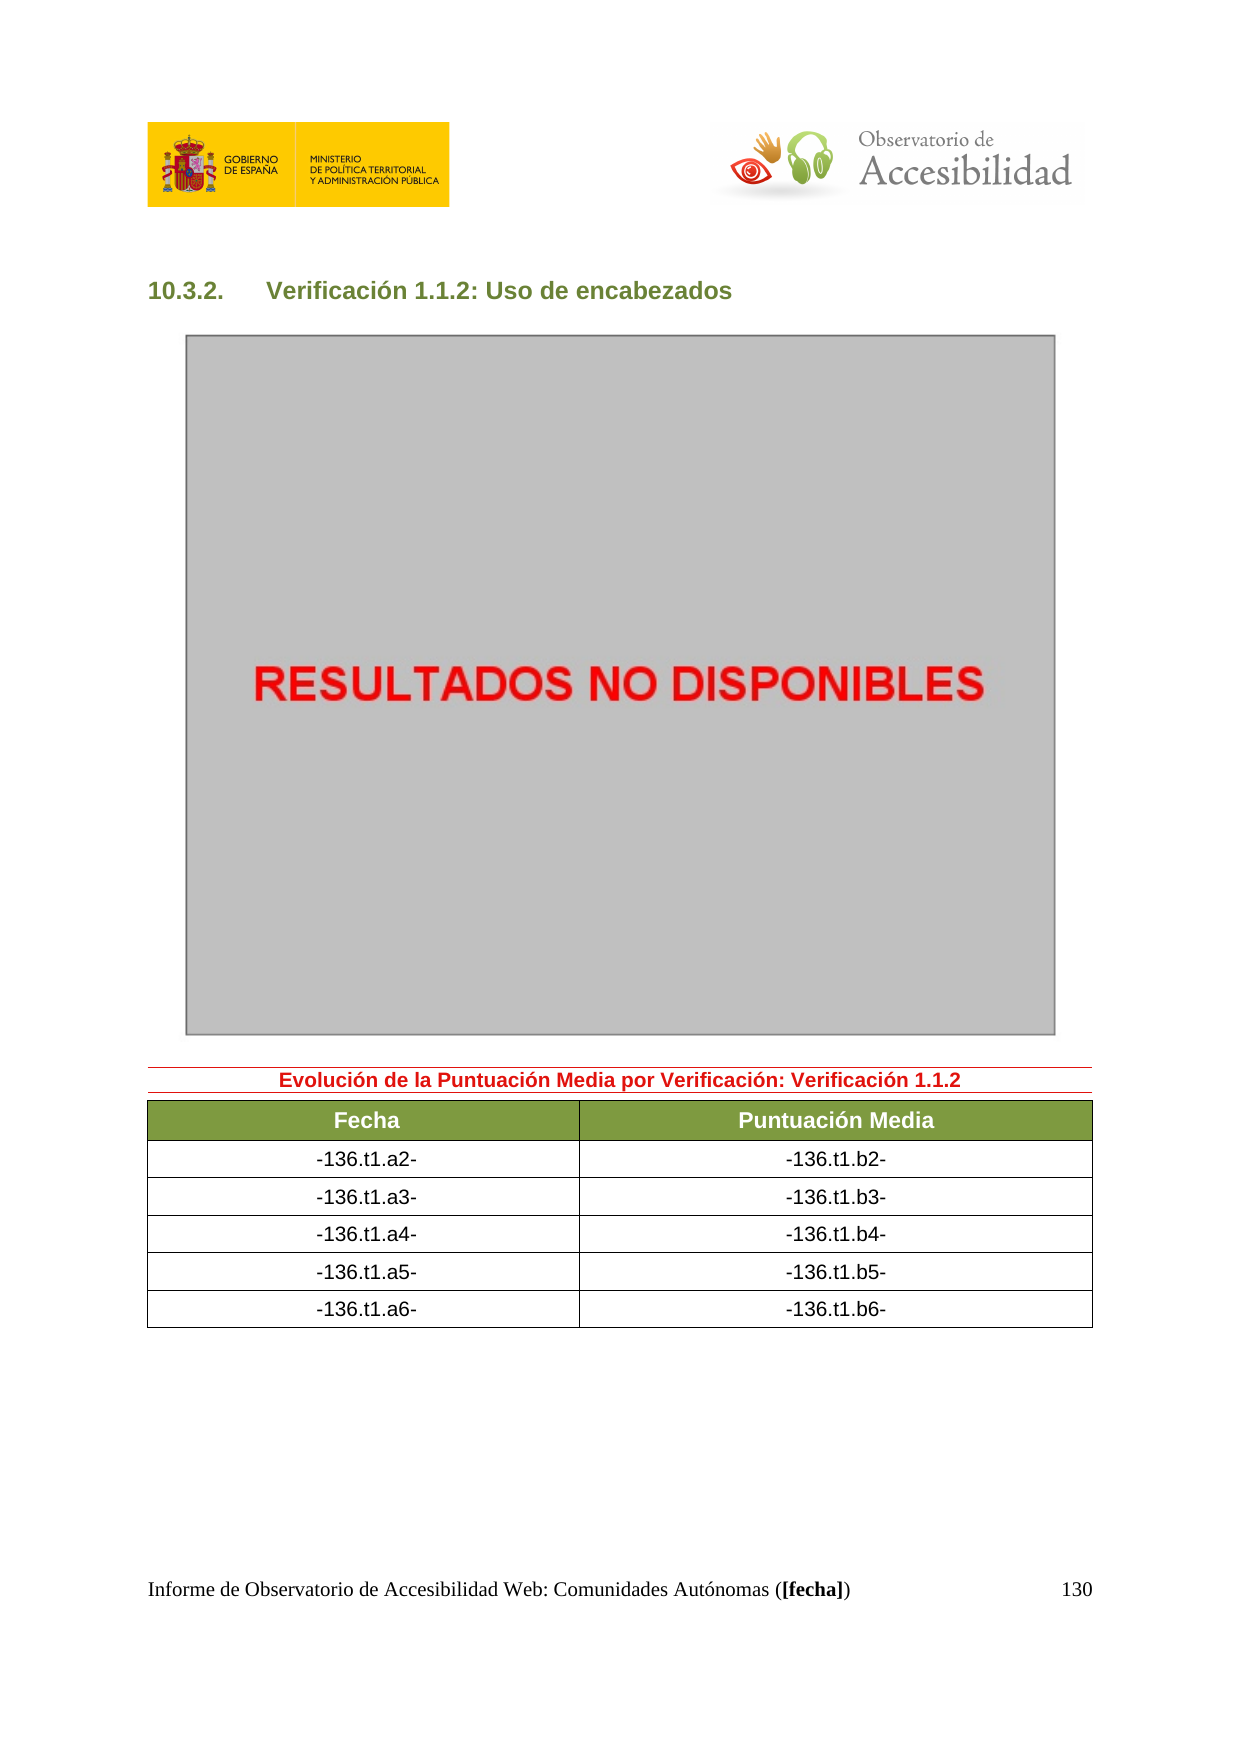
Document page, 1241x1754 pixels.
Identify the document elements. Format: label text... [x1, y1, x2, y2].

table_header Puntuación Media [580, 1101, 1092, 1140]
table_cell -136.t1.a5- [148, 1253, 579, 1290]
table_cell -136.t1.b6- [580, 1291, 1092, 1327]
list Verificación 1.1.2: Uso de encabezados [148, 276, 1092, 304]
text Evolución de la Puntuación Media por Verificación: Verificación 1.1.2 [148, 1068, 1092, 1092]
table_cell -136.t1.b4- [580, 1216, 1092, 1252]
table_cell -136.t1.b3- [580, 1178, 1092, 1215]
table_header Fecha [148, 1101, 579, 1140]
table_cell -136.t1.b2- [580, 1141, 1092, 1177]
table_cell -136.t1.a4- [148, 1216, 579, 1252]
table_cell -136.t1.a3- [148, 1178, 579, 1215]
picture [710, 122, 1086, 205]
table_cell -136.t1.b5- [580, 1253, 1092, 1290]
table_cell -136.t1.a6- [148, 1291, 579, 1327]
picture [178, 332, 1062, 1042]
picture [147, 122, 450, 207]
table_cell -136.t1.a2- [148, 1141, 579, 1177]
